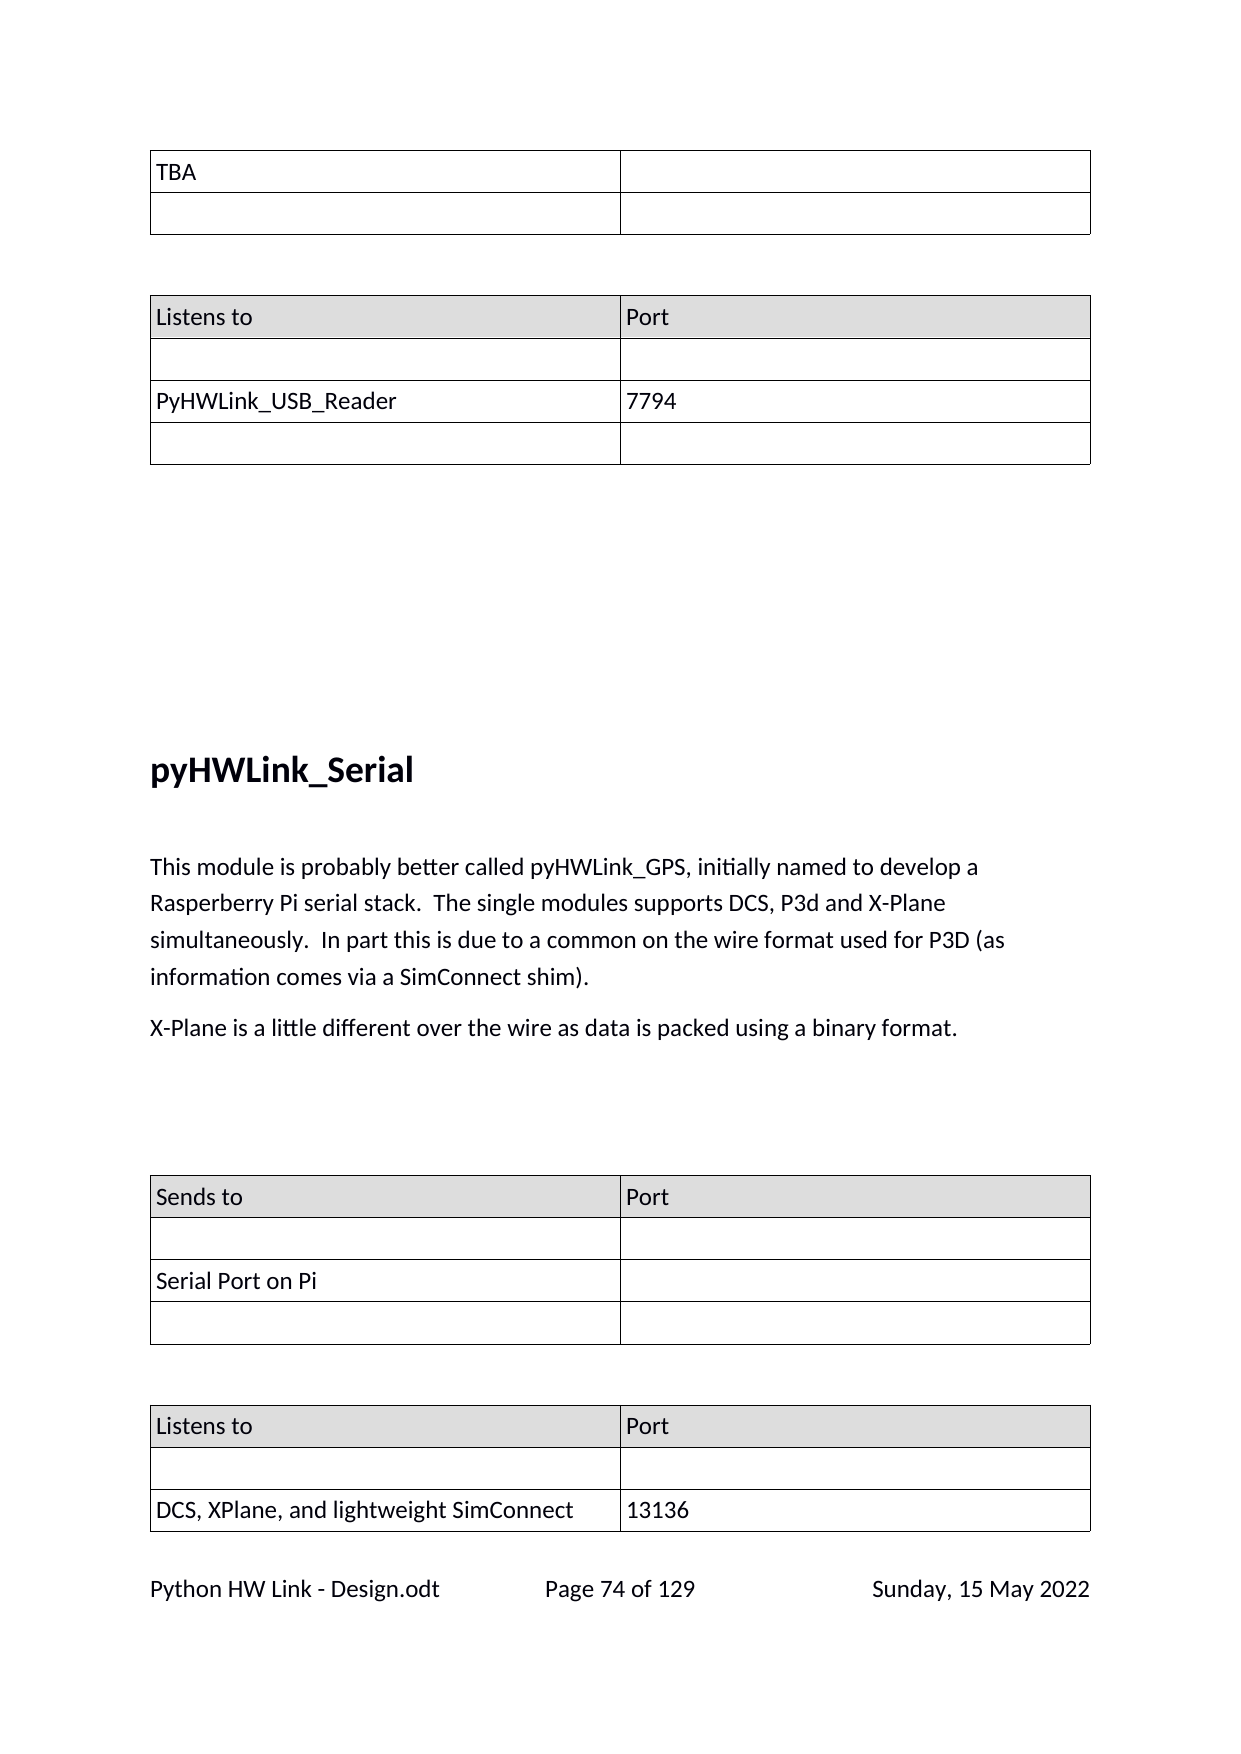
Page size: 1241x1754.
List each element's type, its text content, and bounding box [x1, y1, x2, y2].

table_cell [621, 151, 1090, 192]
table_header Listens to [151, 296, 620, 337]
table_cell PyHWLink_USB_Reader [151, 381, 620, 422]
table_cell [621, 1302, 1090, 1343]
table_cell [621, 1260, 1090, 1301]
table_header Port [621, 1406, 1090, 1447]
text X-Plane is a little different over the wire as data is packed using a binary format. [150, 1012, 1090, 1042]
subtitle pyHWLink_Serial [150, 746, 1090, 791]
table_cell [621, 423, 1090, 464]
table_header Listens to [151, 1406, 620, 1447]
table_cell DCS, XPlane, and lightweight SimConnect [151, 1490, 620, 1531]
table_cell [621, 1448, 1090, 1489]
table_header Port [621, 296, 1090, 337]
table_cell [151, 1302, 620, 1343]
table_cell [621, 193, 1090, 234]
table_cell TBA [151, 151, 620, 192]
text This module is probably better called pyHWLink_GPS, initially named to develop a Rasperberry Pi serial stack. The single modules supports DCS, P3d and X-Plane simultaneously. In part this is due to a common on the wire format used for P3D (as information comes via a SimConnect shim). [150, 851, 1090, 991]
table_header Sends to [151, 1176, 620, 1217]
table_cell [151, 193, 620, 234]
table_cell 13136 [621, 1490, 1090, 1531]
table_cell [151, 423, 620, 464]
table_header Port [621, 1176, 1090, 1217]
table_cell 7794 [621, 381, 1090, 422]
table_cell [621, 1218, 1090, 1259]
table_cell Serial Port on Pi [151, 1260, 620, 1301]
table_cell [151, 1218, 620, 1259]
table_cell [151, 1448, 620, 1489]
table_cell [621, 339, 1090, 379]
table_cell [151, 339, 620, 379]
